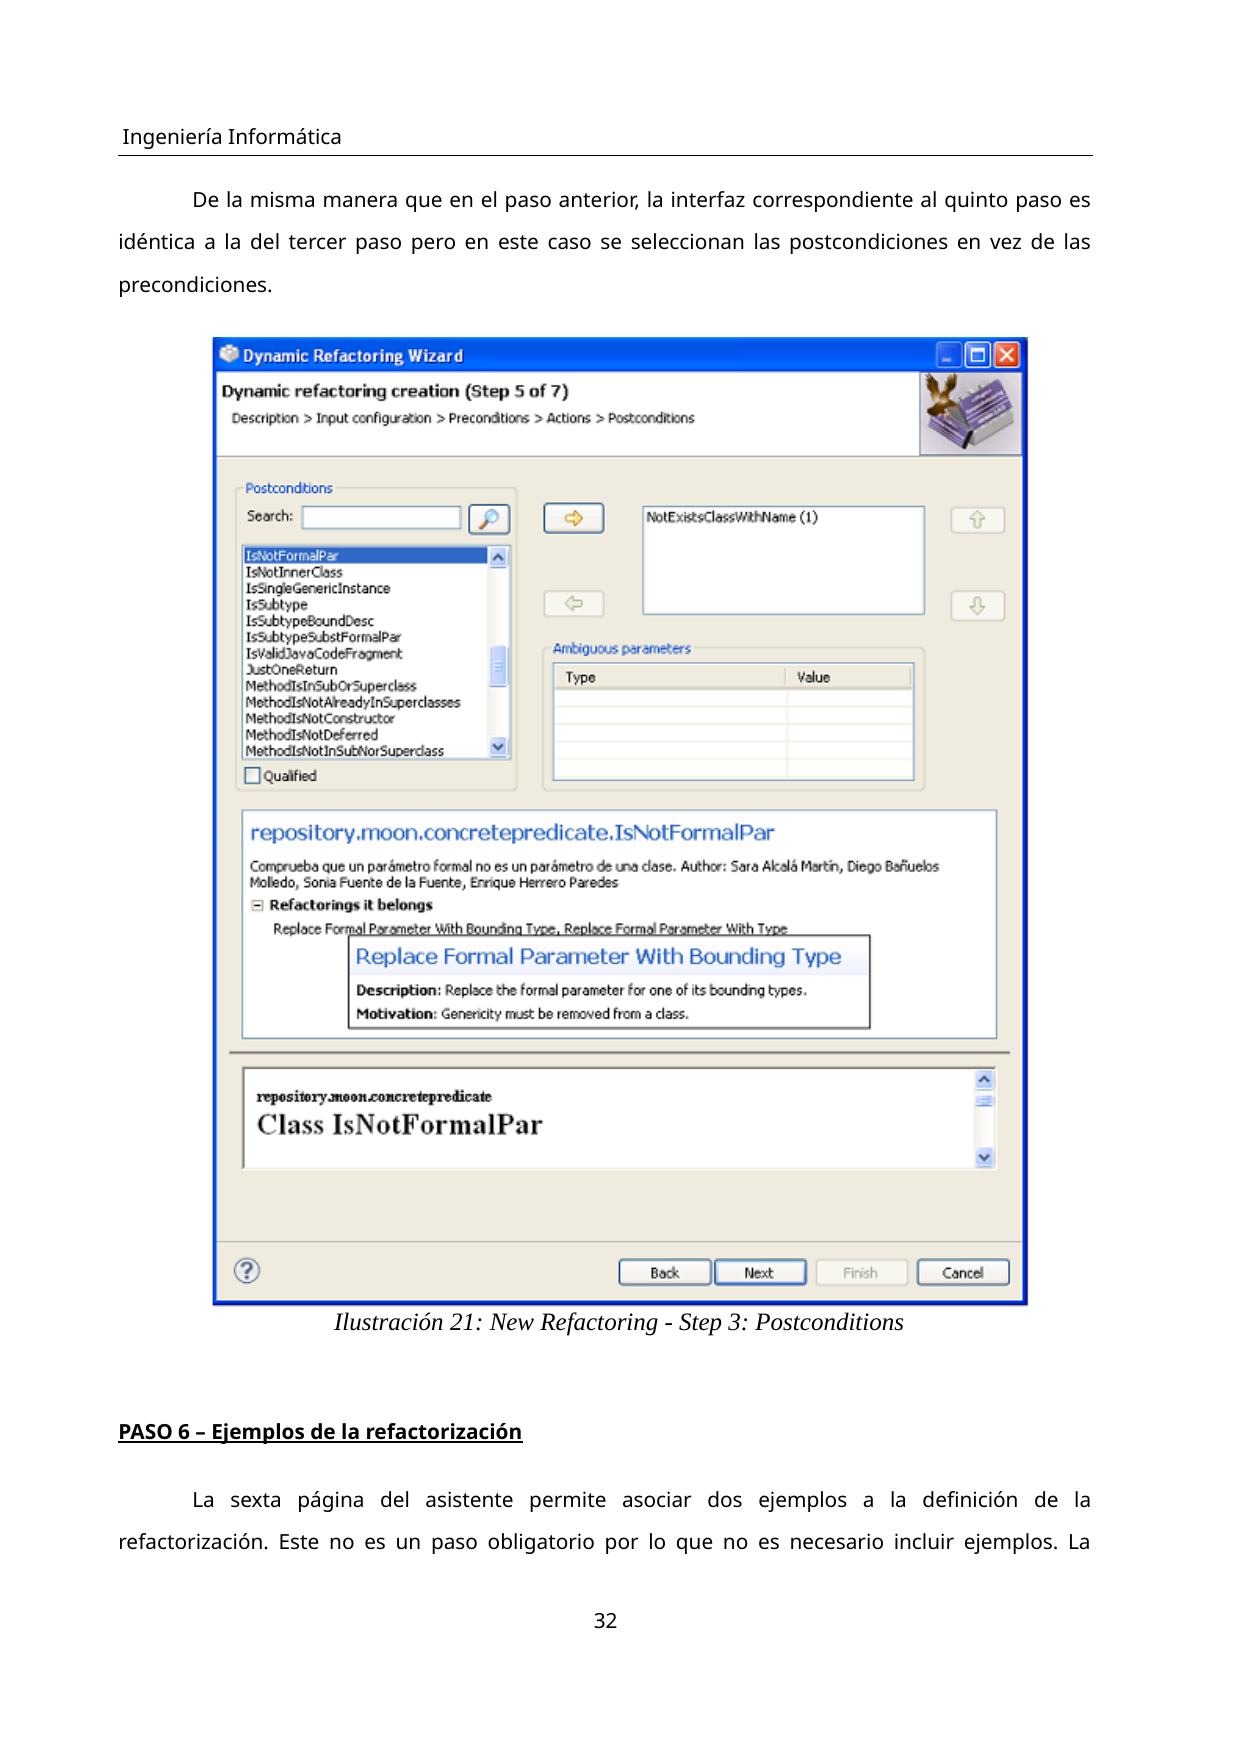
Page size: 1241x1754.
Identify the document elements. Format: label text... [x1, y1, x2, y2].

text La sexta página del asistente permite asociar dos ejemplos a la definición de la refactorización. Este no es un paso obligatorio por lo que no es necesario incluir ejemplos. La [118, 1485, 1093, 1556]
text De la misma manera que en el paso anterior, la interfaz correspondiente al quinto paso es idéntica a la del tercer paso pero en este caso se seleccionan las postcondiciones en vez de las precondiciones. [118, 185, 1093, 298]
text PASO 6 – Ejemplos de la refactorización [118, 1417, 1093, 1446]
picture [212, 337, 1029, 1307]
text Ilustración 21: New Refactoring - Step 3: Postconditions [212, 1307, 1028, 1335]
